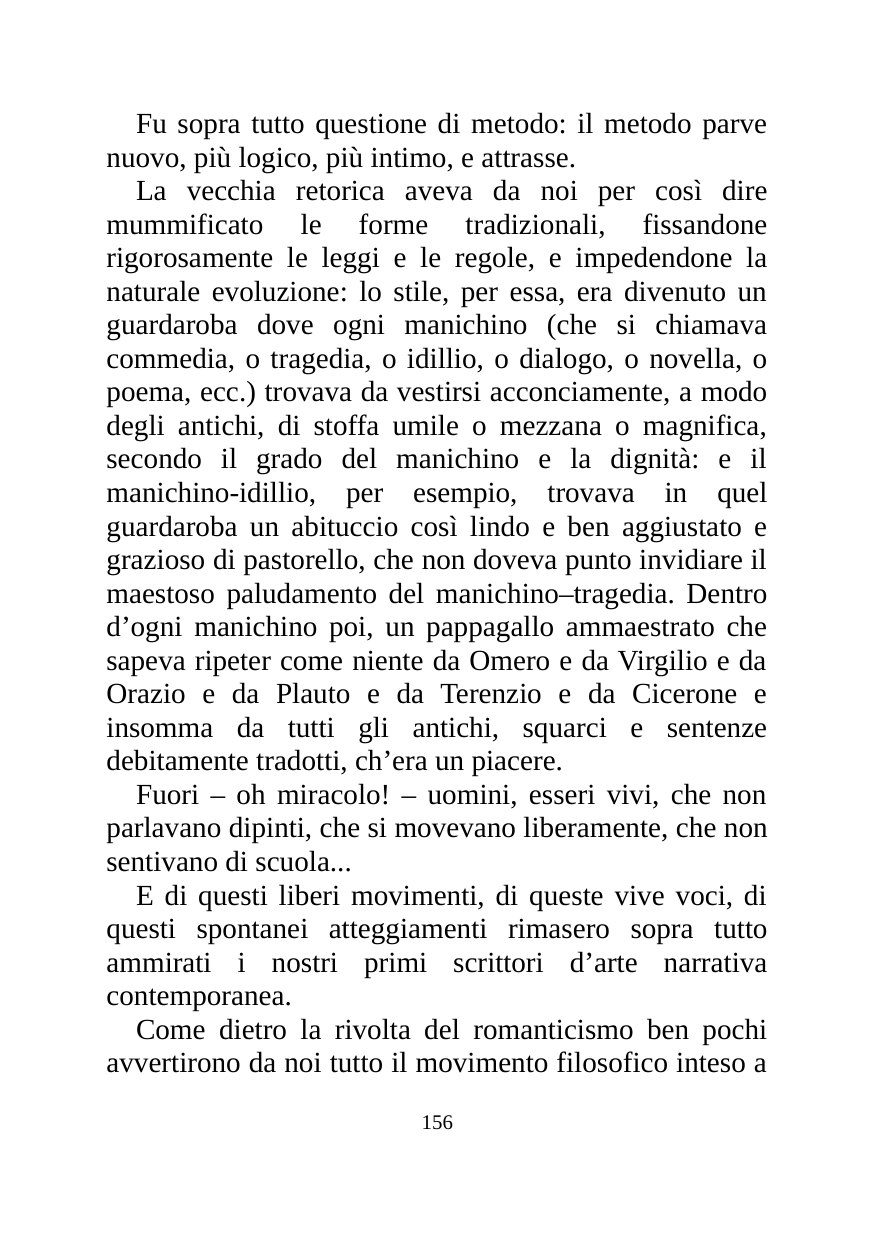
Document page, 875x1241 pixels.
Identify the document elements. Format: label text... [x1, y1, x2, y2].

text Fuori – oh miracolo! – uomini, esseri vivi, che non parlavano dipinti, che si movevano liberamente, che non sentivano di scuola... [106, 777, 768, 878]
text E di questi liberi movimenti, di queste vive voci, di questi spontanei atteggiamenti rimasero sopra tutto ammirati i nostri primi scrittori d’arte narrativa contemporanea. [106, 878, 768, 1012]
text La vecchia retorica aveva da noi per così dire mummificato le forme tradizionali, fissandone rigorosamente le leggi e le regole, e impedendone la naturale evoluzione: lo stile, per essa, era divenuto un guardaroba dove ogni manichino (che si chiamava commedia, o tragedia, o idillio, o dialogo, o novella, o poema, ecc.) trovava da vestirsi acconciamente, a modo degli antichi, di stoffa umile o mezzana o magnifica, secondo il grado del manichino e la dignità: e il manichino-idillio, per esempio, trovava in quel guardaroba un abituccio così lindo e ben aggiustato e grazioso di pastorello, che non doveva punto invidiare il maestoso paludamento del manichino–tragedia. Dentro d’ogni manichino poi, un pappagallo ammaestrato che sapeva ripeter come niente da Omero e da Virgilio e da Orazio e da Plauto e da Terenzio e da Cicerone e insomma da tutti gli antichi, squarci e sentenze debitamente tradotti, ch’era un piacere. [106, 173, 768, 777]
text Come dietro la rivolta del romanticismo ben pochi avvertirono da noi tutto il movimento filosofico inteso a [106, 1012, 768, 1079]
text Fu sopra tutto questione di metodo: il metodo parve nuovo, più logico, più intimo, e attrasse. [106, 106, 768, 173]
